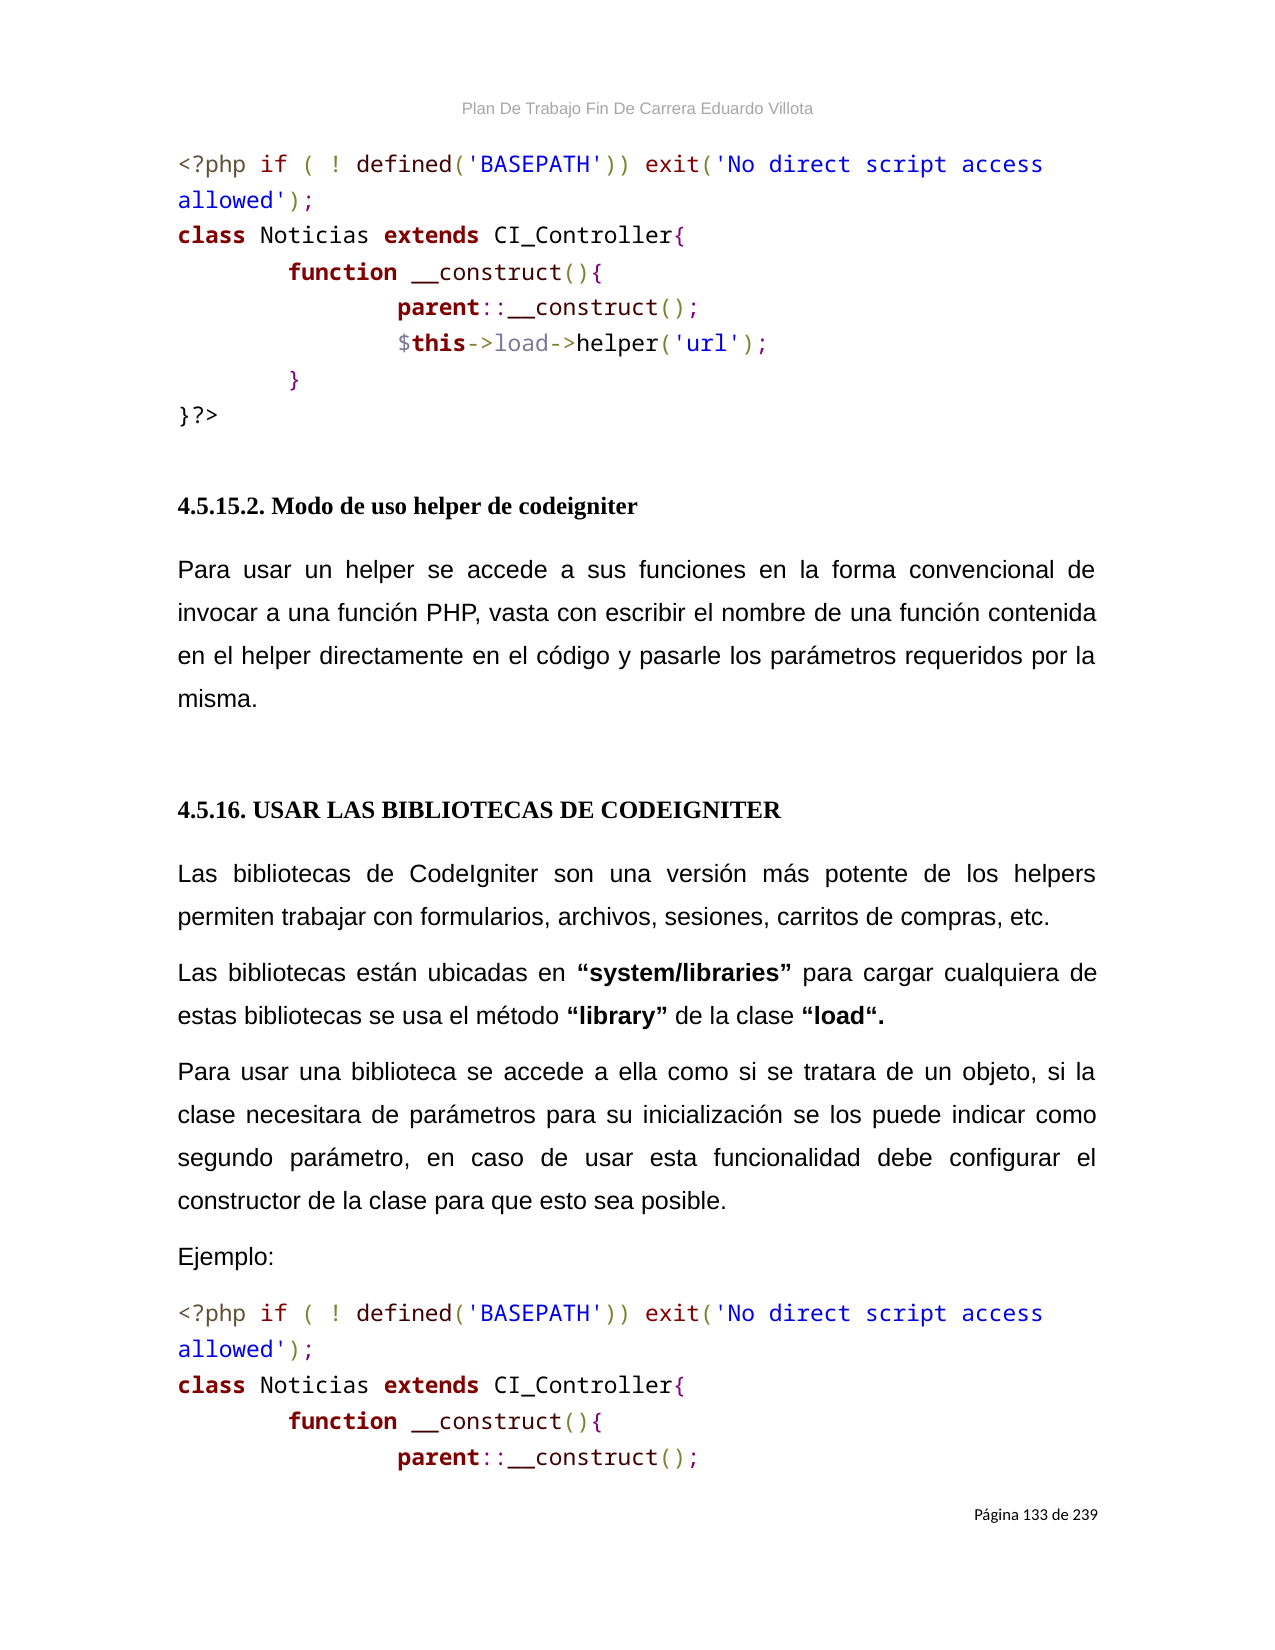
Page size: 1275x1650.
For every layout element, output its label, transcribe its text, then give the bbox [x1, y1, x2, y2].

text Ejemplo: [177, 1242, 1098, 1271]
text function __construct(){ [177, 255, 1098, 287]
text Las bibliotecas de CodeIgniter son una versión más potente de los helpers permiten trabajar con formularios, archivos, sesiones, carritos de compras, etc. [177, 859, 1098, 931]
text 4.5.16. USAR LAS BIBLIOTECAS DE CODEIGNITER [177, 795, 1098, 824]
text Las bibliotecas están ubicadas en “system/libraries” para cargar cualquiera de estas bibliotecas se usa el método “library” de la clase “load“. [177, 958, 1098, 1030]
text Para usar un helper se accede a sus funciones en la forma convencional de invocar a una función PHP, vasta con escribir el nombre de una función contenida en el helper directamente en el código y pasarle los parámetros requeridos por la misma. [177, 555, 1098, 713]
text }?> [177, 399, 1098, 430]
text parent::__construct(); [177, 291, 1098, 323]
text <?php if ( ! defined('BASEPATH')) exit('No direct script access allowed'); [177, 148, 1098, 215]
text Para usar una biblioteca se accede a ella como si se tratara de un objeto, si la clase necesitara de parámetros para su inicialización se los puede indicar como segundo parámetro, en caso de usar esta funcionalidad debe configurar el constructor de la clase para que esto sea posible. [177, 1057, 1098, 1215]
text function __construct(){ [177, 1405, 1098, 1436]
text <?php if ( ! defined('BASEPATH')) exit('No direct script access allowed'); [177, 1297, 1098, 1364]
text class Noticias extends CI_Controller{ [177, 219, 1098, 251]
text 4.5.15.2. Modo de uso helper de codeigniter [177, 491, 1098, 519]
text parent::__construct(); [177, 1441, 1098, 1472]
text class Noticias extends CI_Controller{ [177, 1369, 1098, 1401]
text } [177, 363, 1098, 394]
text $this->load->helper('url'); [177, 327, 1098, 358]
